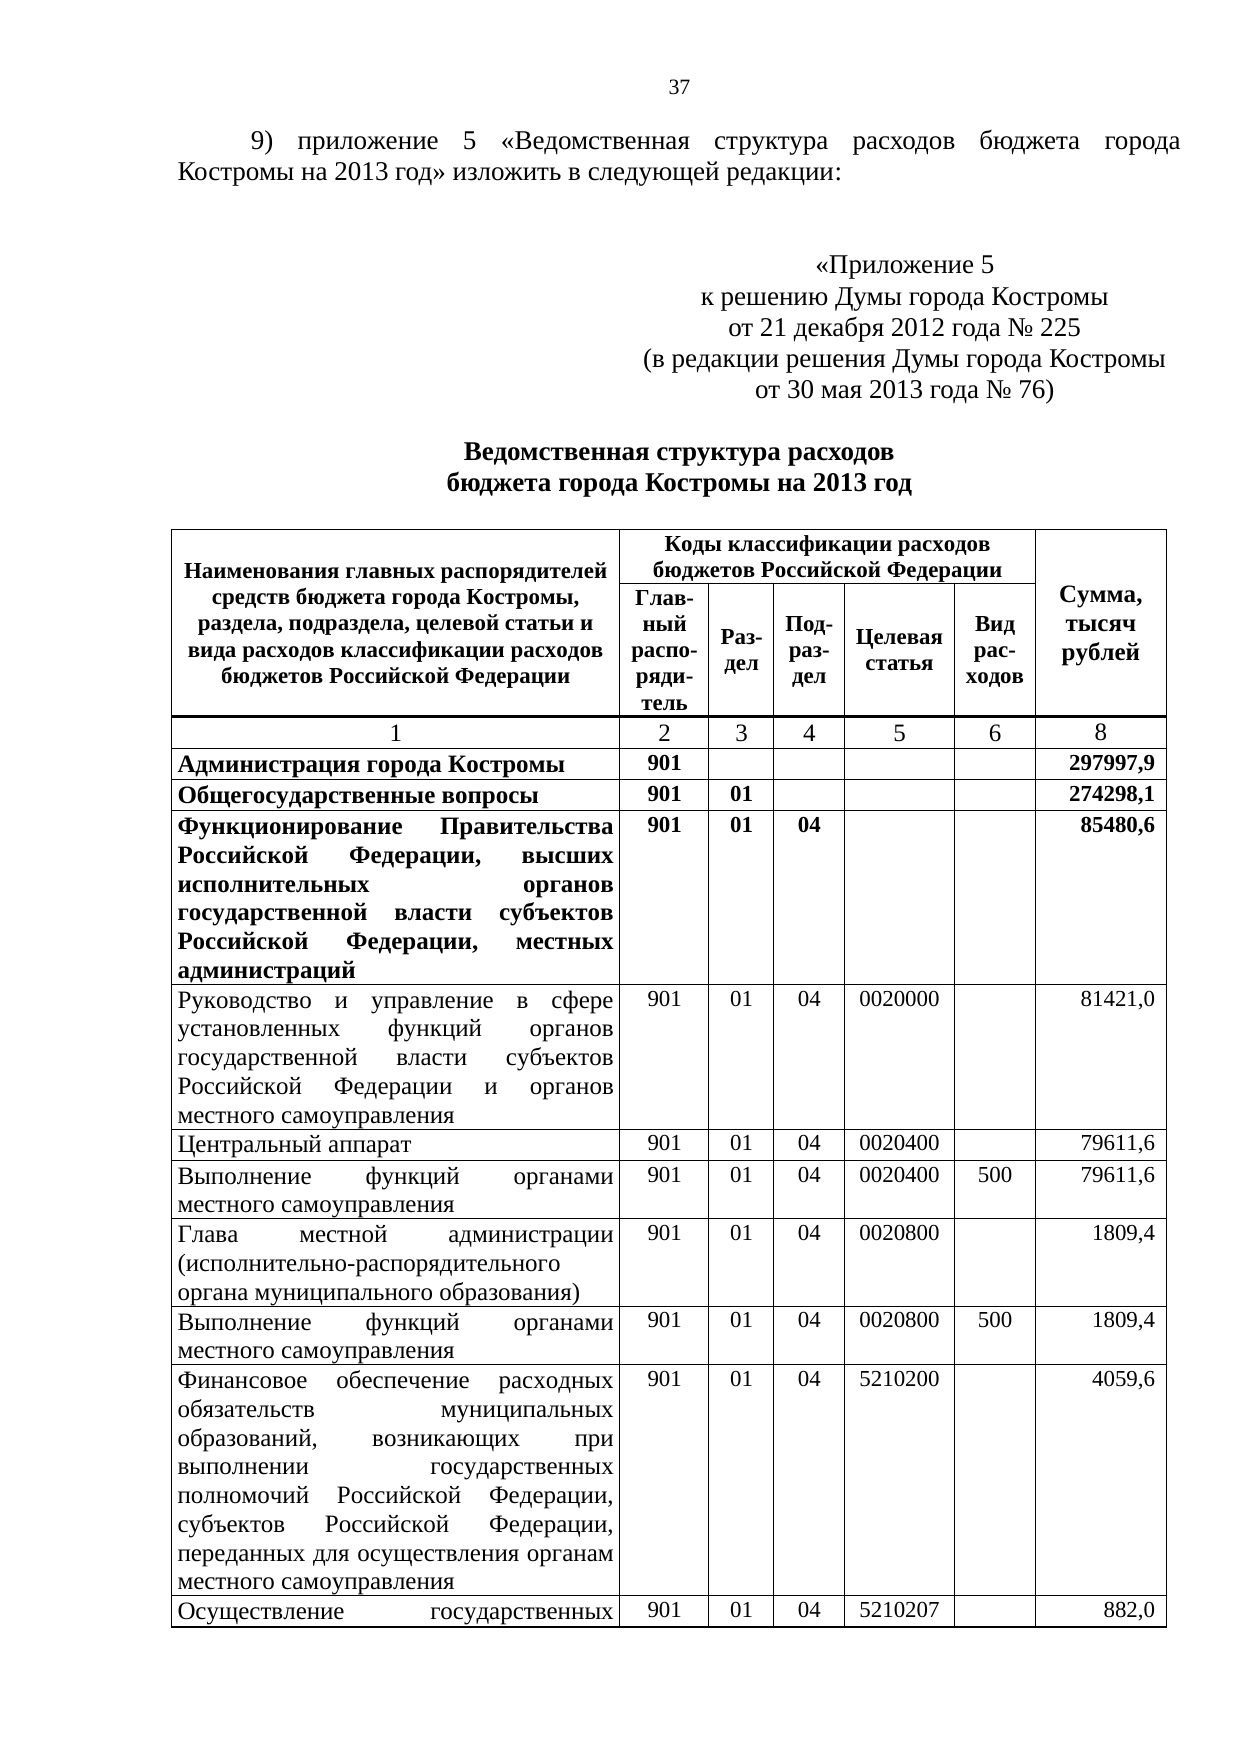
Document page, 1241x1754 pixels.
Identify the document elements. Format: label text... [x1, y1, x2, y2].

table_header 5 [845, 718, 954, 748]
table_cell 5210200 [845, 1365, 954, 1595]
table_cell [1167, 779, 1209, 810]
table_cell Осуществление государственных [172, 1596, 619, 1626]
table_cell 04 [774, 1130, 844, 1160]
table_cell 901 [620, 1307, 708, 1364]
table_cell Общегосударственные вопросы [172, 780, 619, 810]
table_cell 81421,0 [1036, 985, 1166, 1128]
list Ведомственная структура расходов [177, 435, 1181, 466]
table_cell Финансовое обеспечение расходных обязательств муниципальных образований, возникающих при выполнении государственных полномочий Российской Федерации, субъектов Российской Федерации, переданных для осуществления органам местного самоуправления [172, 1365, 619, 1595]
table_header 8 [1036, 718, 1166, 748]
table_cell 04 [774, 985, 844, 1128]
table_cell [1167, 748, 1209, 779]
table_cell Администрация города Костромы [172, 749, 619, 779]
table_cell 901 [620, 1365, 708, 1595]
table_cell 0020400 [845, 1161, 954, 1218]
table_cell [1167, 984, 1209, 1128]
table_cell [955, 780, 1035, 810]
table_cell 882,0 [1036, 1596, 1166, 1626]
table_cell Выполнение функций органами местного самоуправления [172, 1307, 619, 1364]
table_header 1 [172, 718, 619, 748]
table_cell [955, 1365, 1035, 1595]
table_cell Целевая статья [845, 584, 954, 715]
table_cell 901 [620, 985, 708, 1128]
table_cell 0020800 [845, 1219, 954, 1306]
table_cell 901 [620, 1219, 708, 1306]
table_cell 1809,4 [1036, 1219, 1166, 1306]
table_cell 500 [955, 1307, 1035, 1364]
table_cell [1167, 1306, 1209, 1364]
table_cell [955, 749, 1035, 779]
table_cell 79611,6 [1036, 1130, 1166, 1160]
table_cell [845, 780, 954, 810]
table_cell 0020000 [845, 985, 954, 1128]
table_header [155, 249, 624, 404]
table_cell [1167, 1364, 1209, 1595]
table_header [1167, 529, 1203, 582]
table_cell 274298,1 [1036, 780, 1166, 810]
table_cell Глав-ный распо-ряди-тель [620, 584, 708, 715]
text 9) приложение 5 «Ведомственная структура расходов бюджета города Костромы на 2013 год» изложить в следующей редакции: [177, 124, 1181, 186]
table_cell Под-раз- дел [774, 584, 844, 715]
table_cell Глава местной администрации (исполнительно-распорядительного органа муниципального образования) [172, 1219, 619, 1306]
table_cell Функционирование Правительства Российской Федерации, высших исполнительных органов государственной власти субъектов Российской Федерации, местных администраций [172, 811, 619, 984]
table_cell 0020400 [845, 1130, 954, 1160]
table_cell 01 [709, 1596, 773, 1626]
table_cell Центральный аппарат [172, 1130, 619, 1160]
table_cell [709, 749, 773, 779]
table_cell [1167, 1218, 1209, 1306]
table_header 4 [774, 718, 844, 748]
table_cell [955, 811, 1035, 984]
table_cell 5210207 [845, 1596, 954, 1626]
table_cell [955, 985, 1035, 1128]
table_cell 500 [955, 1161, 1035, 1218]
table_header Коды классификации расходов бюджетов Российской Федерации [620, 530, 1035, 582]
table_header Сумма, тысяч рублей [1036, 530, 1166, 715]
table_header 3 [709, 718, 773, 748]
table_cell 04 [774, 1596, 844, 1626]
table_cell 04 [774, 811, 844, 984]
table_cell Выполнение функций органами местного самоуправления [172, 1161, 619, 1218]
table_header «Приложение 5 к решению Думы города Костромы от 21 декабря 2012 года № 225 (в редакции решения Думы города Костромы от 30 мая 2013 года № 76) [624, 249, 1185, 404]
table_cell [1167, 810, 1209, 984]
table_cell [845, 811, 954, 984]
table_cell [955, 1219, 1035, 1306]
table_cell [1167, 1129, 1209, 1160]
table_header 6 [955, 718, 1035, 748]
table_cell 04 [774, 1307, 844, 1364]
table_cell 297997,9 [1036, 749, 1166, 779]
table_cell [774, 780, 844, 810]
table_cell 0020800 [845, 1307, 954, 1364]
table_cell 01 [709, 1365, 773, 1595]
table_cell Вид рас-ходов [955, 584, 1035, 715]
table_cell 01 [709, 985, 773, 1128]
table_cell 901 [620, 780, 708, 810]
table_cell 4059,6 [1036, 1365, 1166, 1595]
table_cell Раз- дел [709, 584, 773, 715]
table_cell [1167, 1160, 1209, 1218]
table_cell 04 [774, 1161, 844, 1218]
table_cell 79611,6 [1036, 1161, 1166, 1218]
table_cell [1167, 583, 1203, 715]
table_header [1167, 716, 1209, 748]
table_cell [774, 749, 844, 779]
table_cell [955, 1596, 1035, 1626]
table_cell 04 [774, 1219, 844, 1306]
table_cell 1809,4 [1036, 1307, 1166, 1364]
table_cell 901 [620, 749, 708, 779]
text бюджета города Костромы на 2013 год [177, 466, 1181, 498]
table_header 2 [620, 718, 708, 748]
table_cell 01 [709, 1130, 773, 1160]
table_cell 901 [620, 811, 708, 984]
table_cell 85480,6 [1036, 811, 1166, 984]
table_cell 01 [709, 780, 773, 810]
table_cell Руководство и управление в сфере установленных функций органов государственной власти субъектов Российской Федерации и органов местного самоуправления [172, 985, 619, 1128]
table_cell [845, 749, 954, 779]
table_cell 901 [620, 1161, 708, 1218]
table_cell 01 [709, 1161, 773, 1218]
table_cell [1167, 1595, 1209, 1626]
table_cell 01 [709, 1219, 773, 1306]
table_cell 901 [620, 1596, 708, 1626]
table_header Наименования главных распорядителей средств бюджета города Костромы, раздела, подраздела, целевой статьи и вида расходов классификации расходов бюджетов Российской Федерации [172, 530, 619, 715]
table_cell 901 [620, 1130, 708, 1160]
table_cell 01 [709, 1307, 773, 1364]
table_cell 01 [709, 811, 773, 984]
table_cell 04 [774, 1365, 844, 1595]
table_cell [955, 1130, 1035, 1160]
